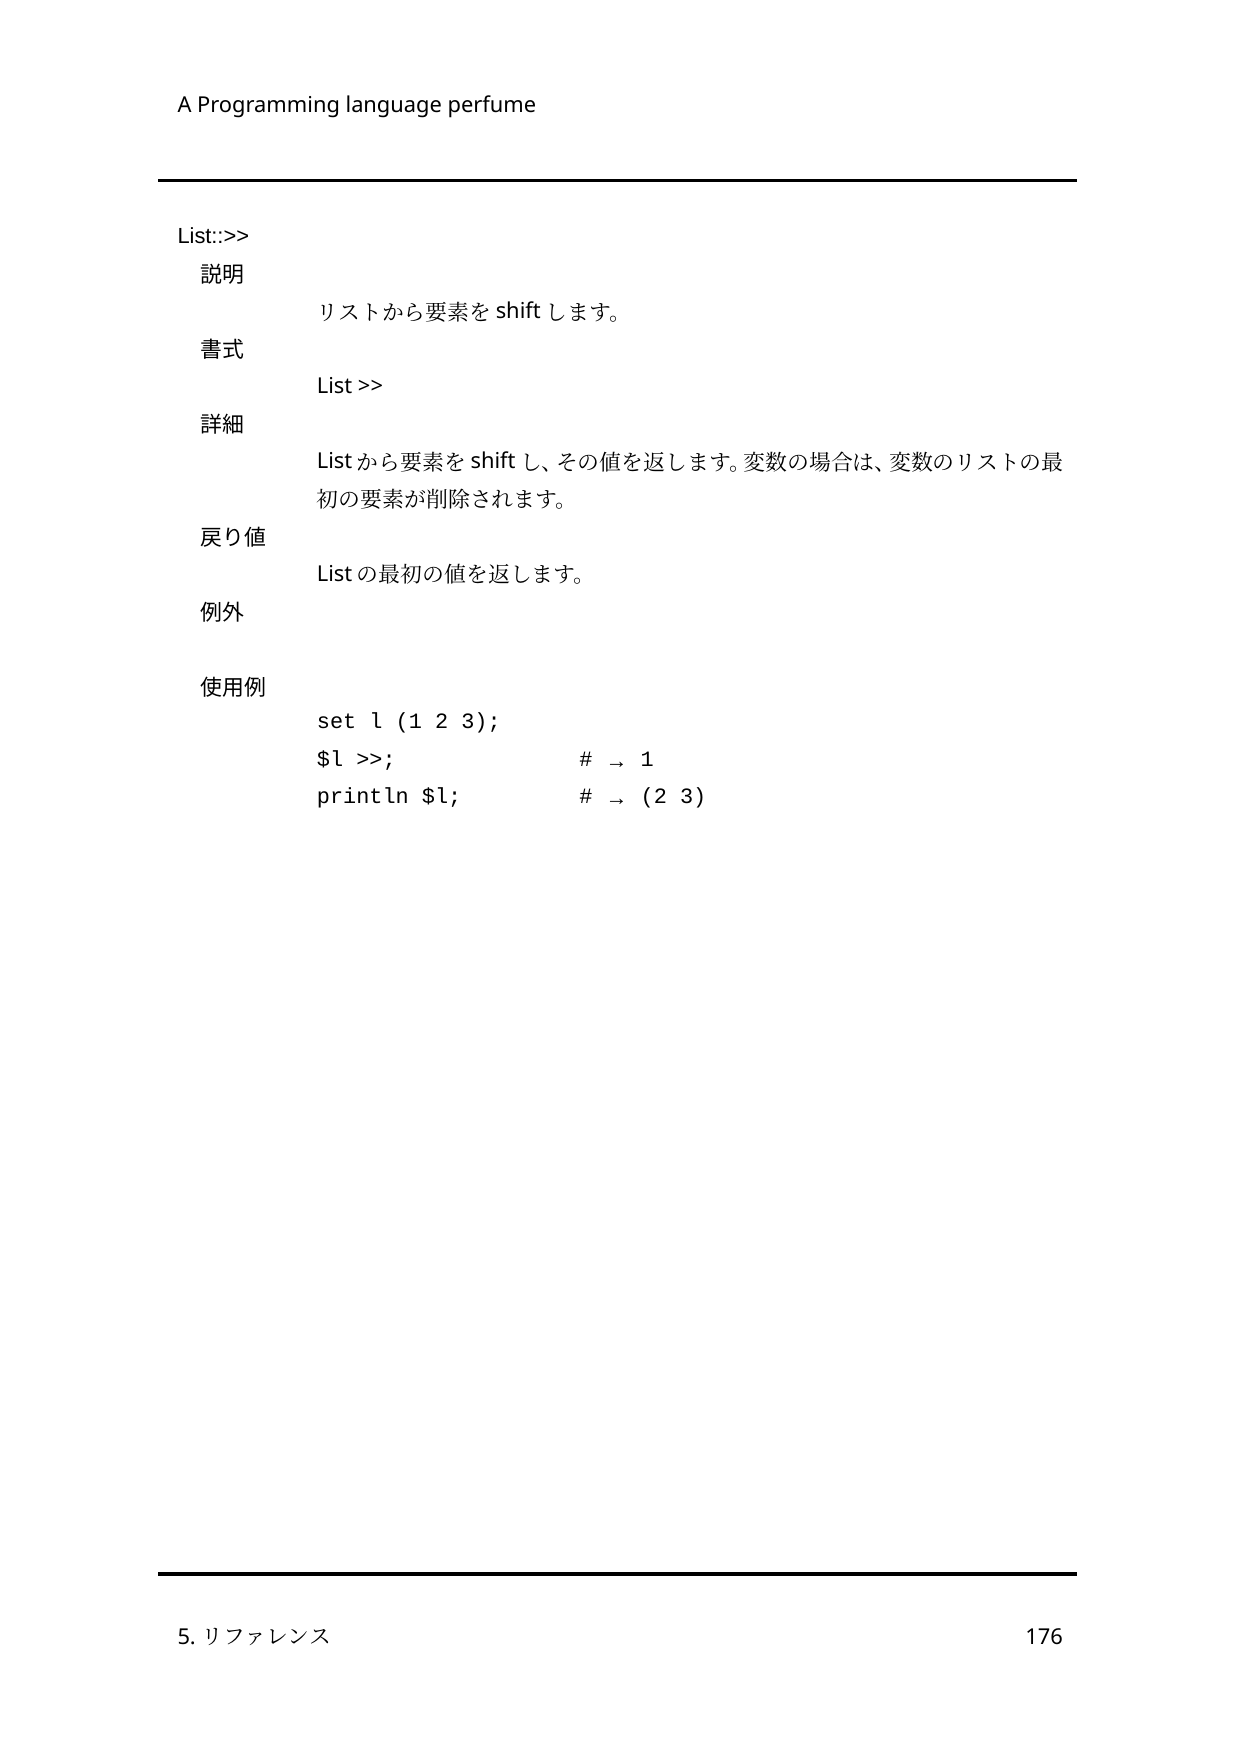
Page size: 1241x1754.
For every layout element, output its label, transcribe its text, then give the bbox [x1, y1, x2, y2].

table_cell 戻り値 [200, 517, 317, 592]
subtitle List::>> [177, 217, 1063, 254]
table_header 説明 [200, 254, 317, 329]
table_cell set l (1 2 3); $l >>; # → 1 println $l; # → (2 3) [317, 667, 1063, 817]
table_cell List >> [317, 329, 1063, 404]
table_cell [317, 592, 1063, 667]
table_cell 使用例 [200, 667, 317, 817]
table_header リストから要素をshiftします。 [317, 254, 1063, 329]
table_cell Listの最初の値を返します。 [317, 517, 1063, 592]
table_cell 詳細 [200, 404, 317, 517]
table_cell Listから要素をshiftし、その値を返します。変数の場合は、変数のリストの最初の要素が削除されます。 [317, 404, 1063, 517]
table_cell 書式 [200, 329, 317, 404]
table_cell 例外 [200, 592, 317, 667]
